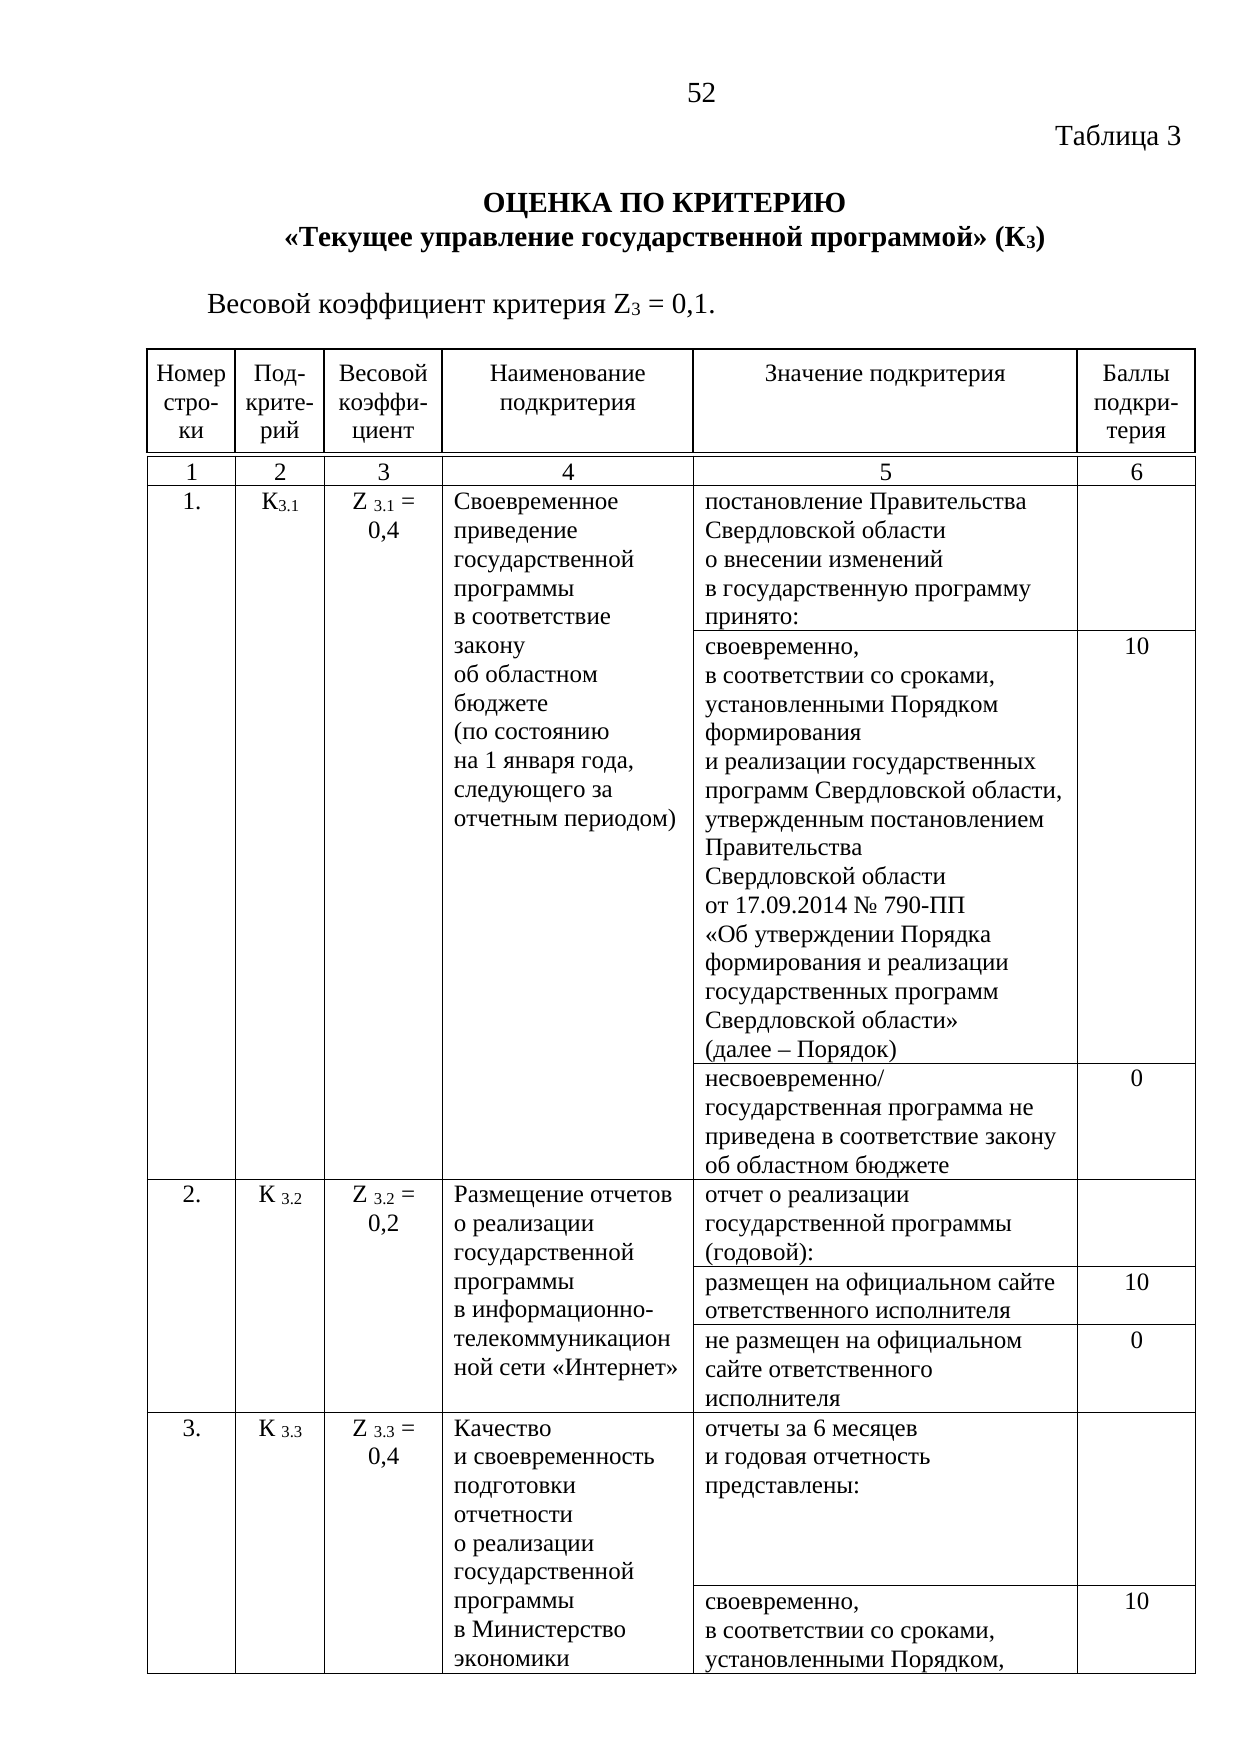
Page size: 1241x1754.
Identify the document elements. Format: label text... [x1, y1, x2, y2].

table_cell К 3.3 [236, 1413, 324, 1672]
table_cell 1. [148, 486, 235, 1178]
table_cell своевременно, в соответствии со сроками, установленными Порядком формирования и реализации государственных программ Свердловской области, утвержденным постановлением Правительства Свердловской области от 17.09.2014 № 790-ПП «Об утверждении Порядка формирования и реализации государственных программ Свердловской области» (далее – Порядок) [694, 631, 1077, 1062]
table_cell отчет о реализации государственной программы (годовой): [694, 1180, 1077, 1266]
table_header Баллы подкри-терия [1078, 350, 1194, 452]
table_cell 2. [148, 1180, 235, 1412]
text Весовой коэффициент критерия Z3 = 0,1. [148, 286, 1181, 319]
table_header Значение подкритерия [694, 350, 1076, 452]
table_cell [1078, 1180, 1195, 1266]
table_header Наименование подкритерия [443, 350, 692, 452]
table_cell Z 3.1 = 0,4 [325, 486, 442, 1178]
text Таблица 3 [148, 118, 1181, 152]
table_cell Z 3.2 = 0,2 [325, 1180, 442, 1412]
table_cell 0 [1078, 1325, 1195, 1412]
table_cell отчеты за 6 месяцев и годовая отчетность представлены: [694, 1413, 1077, 1585]
table_header Номер стро- ки [148, 350, 234, 452]
text ОЦЕНКА ПО КРИТЕРИЮ [148, 185, 1181, 219]
table_header 6 [1078, 457, 1195, 485]
table_cell [1078, 1413, 1195, 1585]
table_cell 10 [1078, 1586, 1195, 1672]
table_header Весовой коэффи-циент [325, 350, 441, 452]
table_cell Своевременное приведение государственной программы в соответствие закону об областном бюджете (по состоянию на 1 января года, следующего за отчетным периодом) [443, 486, 693, 1178]
table_header 2 [236, 457, 324, 485]
table_header 5 [694, 457, 1077, 485]
table_cell 0 [1078, 1064, 1195, 1178]
table_header Под- крите- рий [236, 350, 323, 452]
table_cell не размещен на официальном сайте ответственного исполнителя [694, 1325, 1077, 1412]
table_cell Z 3.3 = 0,4 [325, 1413, 442, 1672]
table_cell своевременно, в соответствии со сроками, установленными Порядком, [694, 1586, 1077, 1672]
table_cell [1078, 486, 1195, 630]
table_cell размещен на официальном сайте ответственного исполнителя [694, 1267, 1077, 1324]
table_header 1 [148, 457, 235, 485]
table_cell Качество и своевременность подготовки отчетности о реализации государственной программы в Министерство экономики [443, 1413, 693, 1672]
text «Текущее управление государственной программой» (К3) [148, 219, 1181, 252]
table_cell 10 [1078, 1267, 1195, 1324]
table_cell 3. [148, 1413, 235, 1672]
table_cell К3.1 [236, 486, 324, 1178]
table_header 4 [443, 457, 693, 485]
table_cell 10 [1078, 631, 1195, 1062]
table_cell Размещение отчетов о реализации государственной программы в информационно-телекоммуникационной сети «Интернет» [443, 1180, 693, 1412]
table_cell несвоевременно/ государственная программа не приведена в соответствие закону об областном бюджете [694, 1064, 1077, 1178]
table_cell постановление Правительства Свердловской области о внесении изменений в государственную программу принято: [694, 486, 1077, 630]
table_cell К 3.2 [236, 1180, 324, 1412]
table_header 3 [325, 457, 442, 485]
